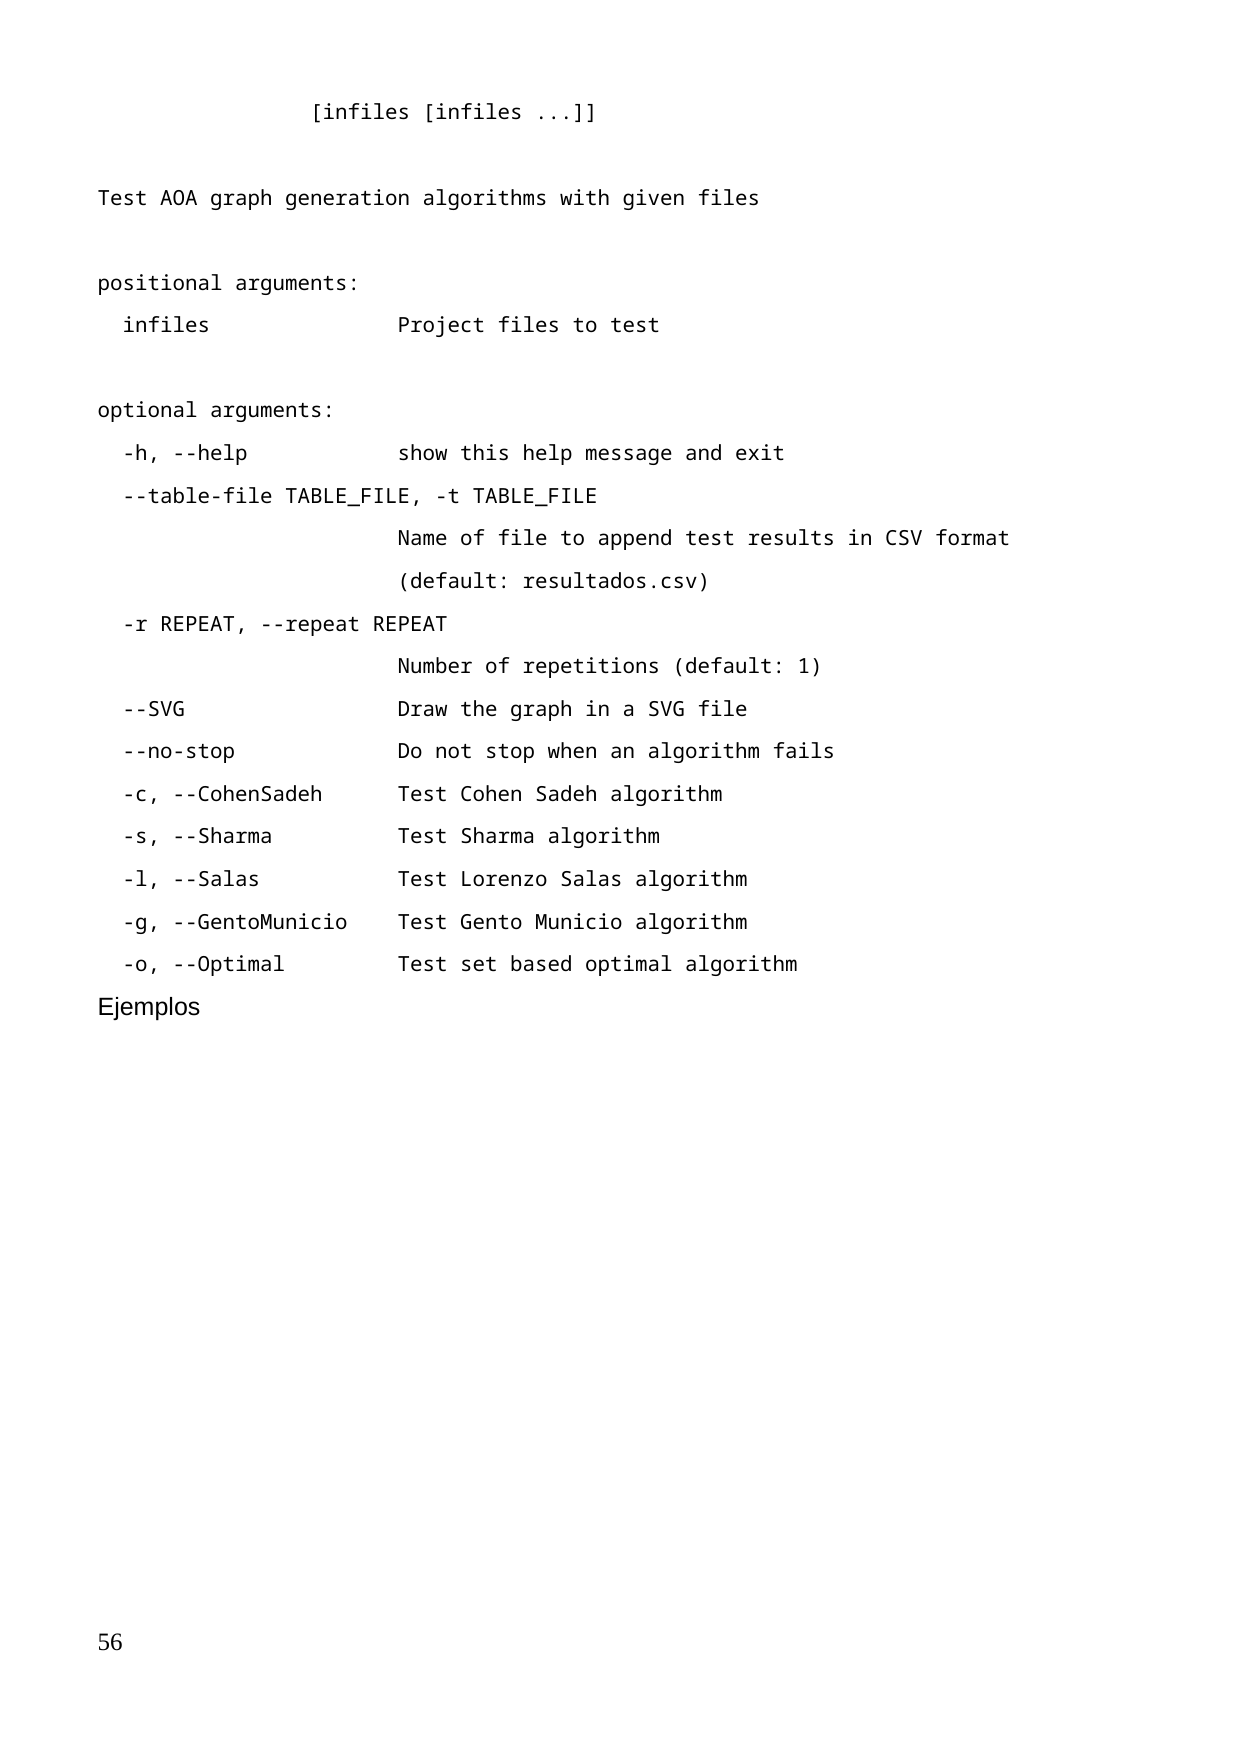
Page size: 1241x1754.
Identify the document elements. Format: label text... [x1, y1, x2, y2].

text -o, --Optimal Test set based optimal algorithm [97, 949, 1113, 978]
text -r REPEAT, --repeat REPEAT [97, 609, 1113, 637]
text [infiles [infiles ...]] [97, 97, 1113, 126]
text -g, --GentoMunicio Test Gento Municio algorithm [97, 907, 1113, 935]
text Ejemplos [97, 992, 1113, 1021]
text positional arguments: [97, 268, 1113, 296]
text --no-stop Do not stop when an algorithm fails [97, 736, 1113, 765]
text -l, --Salas Test Lorenzo Salas algorithm [97, 864, 1113, 893]
text -c, --CohenSadeh Test Cohen Sadeh algorithm [97, 779, 1113, 807]
text -h, --help show this help message and exit [97, 438, 1113, 467]
text optional arguments: [97, 396, 1113, 424]
text Name of file to append test results in CSV format [97, 523, 1113, 552]
text --SVG Draw the graph in a SVG file [97, 694, 1113, 722]
text -s, --Sharma Test Sharma algorithm [97, 822, 1113, 850]
text infiles Project files to test [97, 310, 1113, 339]
text --table-file TABLE_FILE, -t TABLE_FILE [97, 481, 1113, 509]
text Number of repetitions (default: 1) [97, 651, 1113, 680]
text (default: resultados.csv) [97, 566, 1113, 594]
text Test AOA graph generation algorithms with given files [97, 183, 1113, 211]
